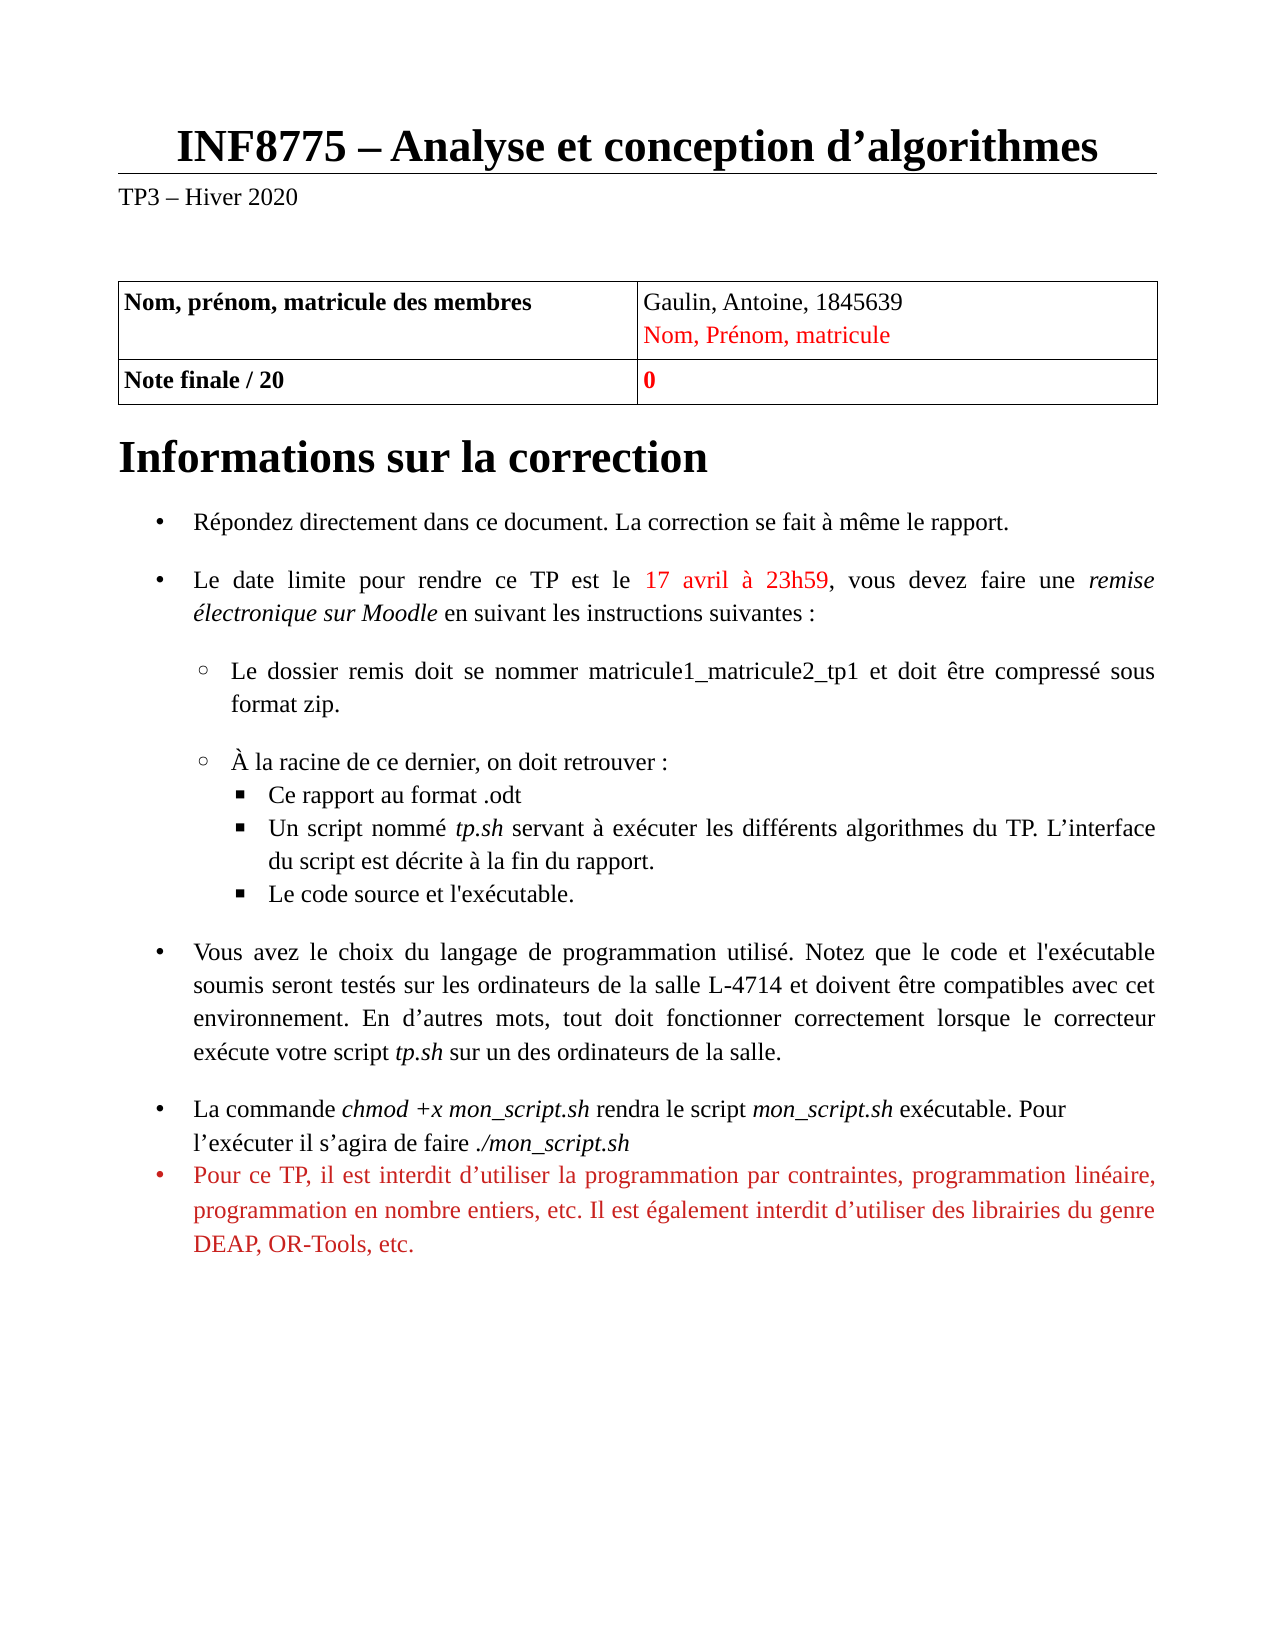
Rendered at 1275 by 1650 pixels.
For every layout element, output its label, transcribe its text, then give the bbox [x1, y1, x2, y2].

list Ce rapport au format .odt [231, 780, 1157, 809]
subtitle INF8775 – Analyse et conception d’algorithmes [118, 118, 1157, 173]
list Vous avez le choix du langage de programmation utilisé. Notez que le code et l'exécutable soumis seront testés sur les ordinateurs de la salle L-4714 et doivent être compatibles avec cet environnement. En d’autres mots, tout doit fonctionner correctement lorsque le correcteur exécute votre script tp.sh sur un des ordinateurs de la salle. [156, 937, 1157, 1065]
list Le dossier remis doit se nommer matricule1_matricule2_tp1 et doit être compressé sous format zip. [193, 656, 1157, 718]
subtitle Informations sur la correction [118, 429, 1157, 482]
list Répondez directement dans ce document. La correction se fait à même le rapport. [156, 507, 1157, 536]
table_header Nom, prénom, matricule des membres [119, 282, 637, 359]
list Pour ce TP, il est interdit d’utiliser la programmation par contraintes, programmation linéaire, programmation en nombre entiers, etc. Il est également interdit d’utiliser des librairies du genre DEAP, OR-Tools, etc. [156, 1161, 1157, 1258]
table_cell Note finale / 20 [119, 360, 637, 404]
list Le code source et l'exécutable. [231, 879, 1157, 908]
list Un script nommé tp.sh servant à exécuter les différents algorithmes du TP. L’interface du script est décrite à la fin du rapport. [231, 813, 1157, 875]
text TP3 – Hiver 2020 [118, 182, 1157, 211]
table_cell 0 [638, 360, 1157, 404]
list À la racine de ce dernier, on doit retrouver : [193, 747, 1157, 776]
list La commande chmod +x mon_script.sh rendra le script mon_script.sh exécutable. Pour l’exécuter il s’agira de faire ./mon_script.sh [156, 1094, 1157, 1156]
list Le date limite pour rendre ce TP est le 17 avril à 23h59, vous devez faire une remise électronique sur Moodle en suivant les instructions suivantes : [156, 565, 1157, 627]
table_header Gaulin, Antoine, 1845639 Nom, Prénom, matricule [638, 282, 1157, 359]
